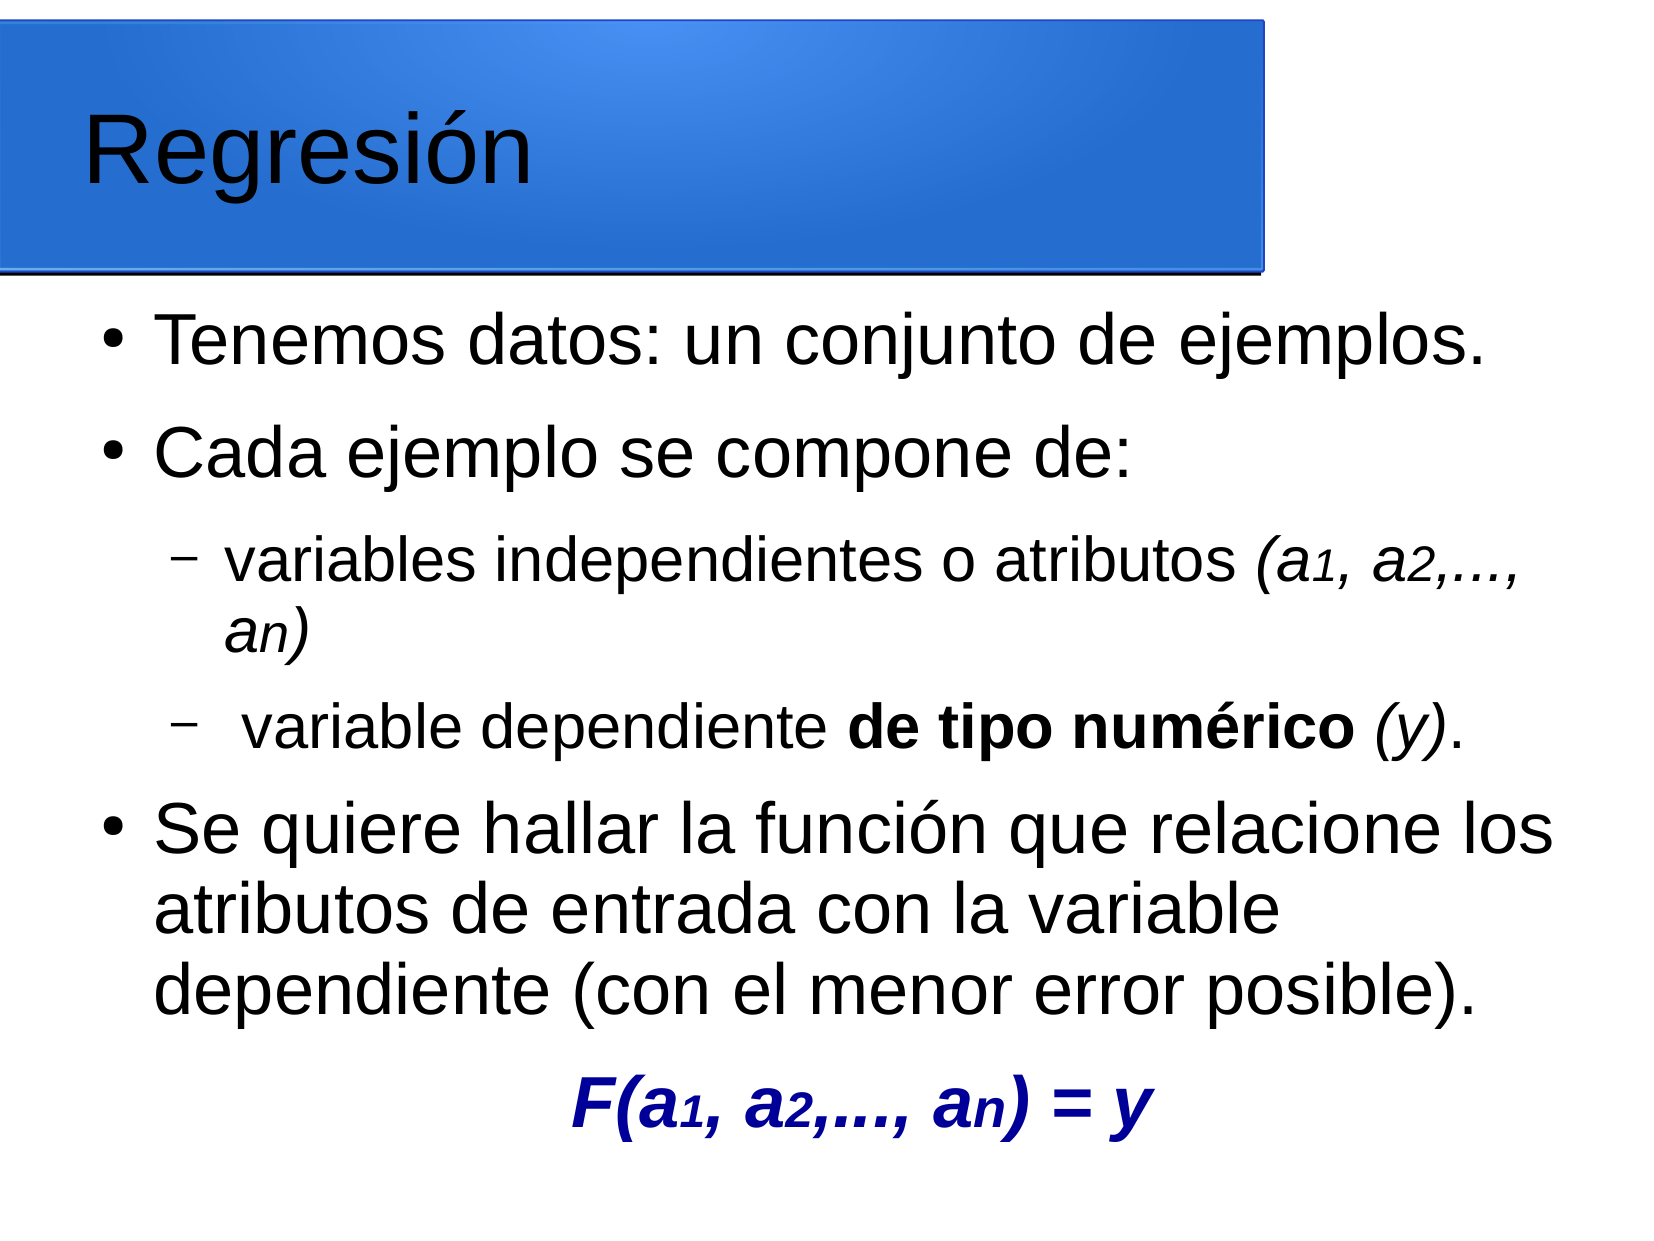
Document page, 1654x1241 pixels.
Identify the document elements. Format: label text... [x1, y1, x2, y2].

title Regresión [82, 47, 1235, 252]
list Tenemos datos: un conjunto de ejemplos. Cada ejemplo se compone de: variables independientes o atributos (a1, a2,..., an) variable dependiente de tipo numérico (y). Se quiere hallar la función que relacione los atributos de entrada con la variable dependiente (con el menor error posible). F(a1, a2,..., an) = y [82, 299, 1571, 1019]
